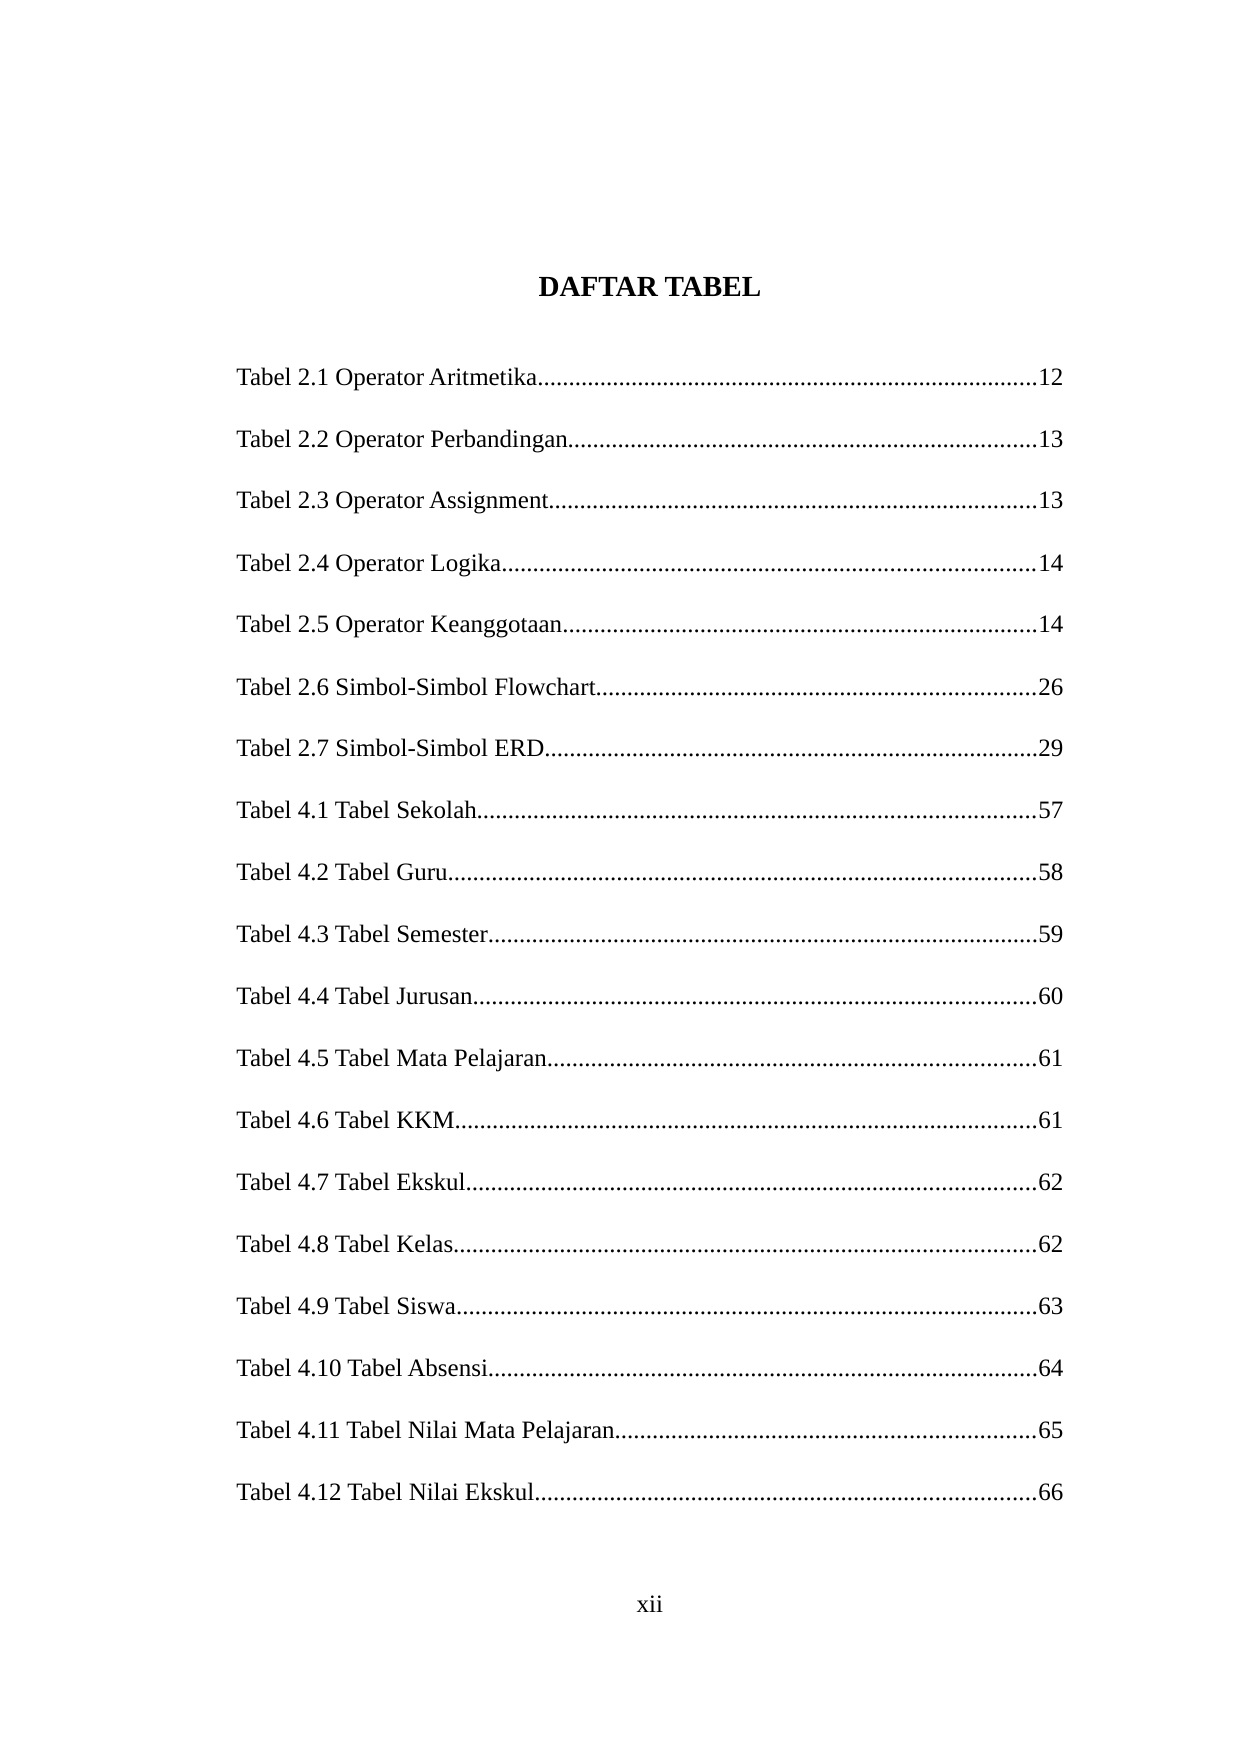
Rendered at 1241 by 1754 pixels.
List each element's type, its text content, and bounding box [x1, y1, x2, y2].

text Tabel 4.8 Tabel Kelas 62 [236, 1217, 1063, 1262]
text Tabel 4.7 Tabel Ekskul 62 [236, 1155, 1063, 1199]
text Tabel 4.6 Tabel KKM 61 [236, 1093, 1063, 1138]
text Tabel 4.1 Tabel Sekolah 57 [236, 783, 1063, 828]
text Tabel 4.4 Tabel Jurusan 60 [236, 969, 1063, 1014]
subtitle DAFTAR TABEL [236, 261, 1063, 305]
text Tabel 4.10 Tabel Absensi 64 [236, 1341, 1063, 1386]
text Tabel 4.2 Tabel Guru 58 [236, 845, 1063, 890]
text Tabel 4.9 Tabel Siswa 63 [236, 1279, 1063, 1323]
text Tabel 2.7 Simbol-Simbol ERD 29 [236, 721, 1063, 766]
text Tabel 4.3 Tabel Semester 59 [236, 907, 1063, 952]
text Tabel 2.4 Operator Logika 14 [236, 536, 1063, 580]
text Tabel 4.11 Tabel Nilai Mata Pelajaran 65 [236, 1403, 1063, 1447]
text Tabel 2.5 Operator Keanggotaan 14 [236, 597, 1063, 642]
text Tabel 4.5 Tabel Mata Pelajaran 61 [236, 1031, 1063, 1076]
text Tabel 2.6 Simbol-Simbol Flowchart 26 [236, 659, 1063, 704]
text Tabel 2.2 Operator Perbandingan 13 [236, 412, 1063, 456]
text Tabel 2.3 Operator Assignment 13 [236, 473, 1063, 518]
text Tabel 4.12 Tabel Nilai Ekskul 66 [236, 1465, 1063, 1509]
text Tabel 2.1 Operator Aritmetika 12 [236, 349, 1063, 394]
